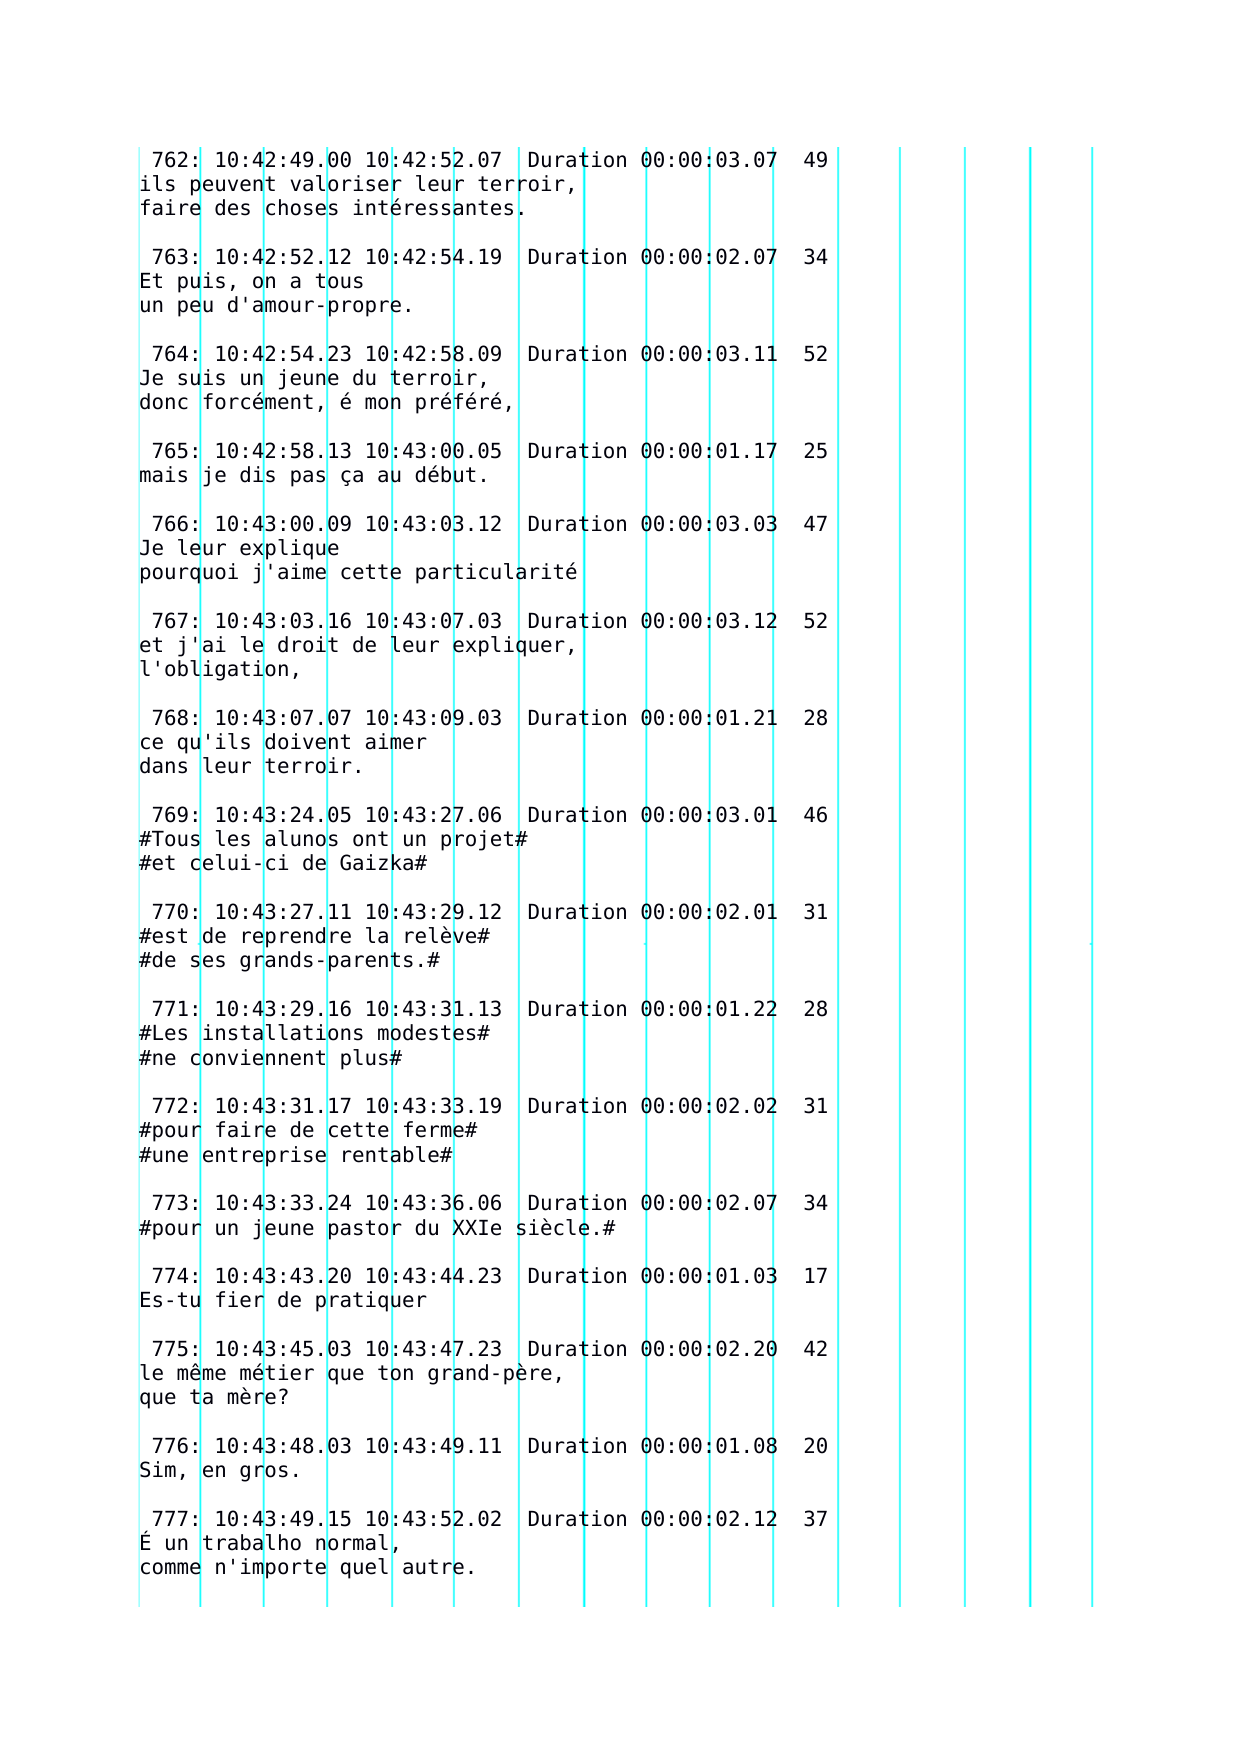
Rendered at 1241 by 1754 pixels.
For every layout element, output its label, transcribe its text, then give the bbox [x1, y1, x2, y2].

text É un trabalho normal, [139, 1531, 1101, 1555]
text 769: 10:43:24.05 10:43:27.06 Duration 00:00:03.01 46 [139, 803, 1101, 827]
text #est de reprendre la relève# [139, 924, 1101, 948]
picture [138, 147, 1102, 1607]
text ce qu'ils doivent aimer [139, 730, 1101, 754]
text #et celui-ci de Gaizka# [139, 851, 1101, 876]
text 767: 10:43:03.16 10:43:07.03 Duration 00:00:03.12 52 [139, 609, 1101, 633]
text pourquoi j'aime cette particularité [139, 560, 1101, 584]
text Je leur explique [139, 536, 1101, 560]
text #une entreprise rentable# [139, 1143, 1101, 1167]
text Es-tu fier de pratiquer [139, 1288, 1101, 1313]
text 775: 10:43:45.03 10:43:47.23 Duration 00:00:02.20 42 [139, 1337, 1101, 1361]
text 777: 10:43:49.15 10:43:52.02 Duration 00:00:02.12 37 [139, 1507, 1101, 1531]
text 772: 10:43:31.17 10:43:33.19 Duration 00:00:02.02 31 [139, 1094, 1101, 1118]
text le même métier que ton grand-père, [139, 1361, 1101, 1385]
text #Les installations modestes# [139, 1021, 1101, 1046]
text faire des choses intéressantes. [139, 196, 1101, 220]
text 763: 10:42:52.12 10:42:54.19 Duration 00:00:02.07 34 [139, 245, 1101, 269]
text 764: 10:42:54.23 10:42:58.09 Duration 00:00:03.11 52 [139, 342, 1101, 366]
text Et puis, on a tous [139, 269, 1101, 293]
text ils peuvent valoriser leur terroir, [139, 172, 1101, 196]
text 770: 10:43:27.11 10:43:29.12 Duration 00:00:02.01 31 [139, 900, 1101, 924]
text 768: 10:43:07.07 10:43:09.03 Duration 00:00:01.21 28 [139, 706, 1101, 730]
text un peu d'amour-propre. [139, 293, 1101, 317]
text #Tous les alunos ont un projet# [139, 827, 1101, 851]
text 771: 10:43:29.16 10:43:31.13 Duration 00:00:01.22 28 [139, 997, 1101, 1021]
text Je suis un jeune du terroir, [139, 366, 1101, 390]
text 774: 10:43:43.20 10:43:44.23 Duration 00:00:01.03 17 [139, 1264, 1101, 1288]
text que ta mère? [139, 1385, 1101, 1410]
text l'obligation, [139, 657, 1101, 682]
text #de ses grands-parents.# [139, 948, 1101, 973]
text et j'ai le droit de leur expliquer, [139, 633, 1101, 657]
text 765: 10:42:58.13 10:43:00.05 Duration 00:00:01.17 25 [139, 439, 1101, 463]
text #pour faire de cette ferme# [139, 1118, 1101, 1143]
text #ne conviennent plus# [139, 1046, 1101, 1070]
text comme n'importe quel autre. [139, 1555, 1101, 1579]
text 762: 10:42:49.00 10:42:52.07 Duration 00:00:03.07 49 [139, 148, 1101, 172]
text 766: 10:43:00.09 10:43:03.12 Duration 00:00:03.03 47 [139, 512, 1101, 536]
text mais je dis pas ça au début. [139, 463, 1101, 487]
text 773: 10:43:33.24 10:43:36.06 Duration 00:00:02.07 34 [139, 1191, 1101, 1216]
text Sim, en gros. [139, 1458, 1101, 1482]
text #pour un jeune pastor du XXIe siècle.# [139, 1216, 1101, 1240]
text 776: 10:43:48.03 10:43:49.11 Duration 00:00:01.08 20 [139, 1434, 1101, 1458]
text dans leur terroir. [139, 754, 1101, 779]
text donc forcément, é mon préféré, [139, 390, 1101, 414]
